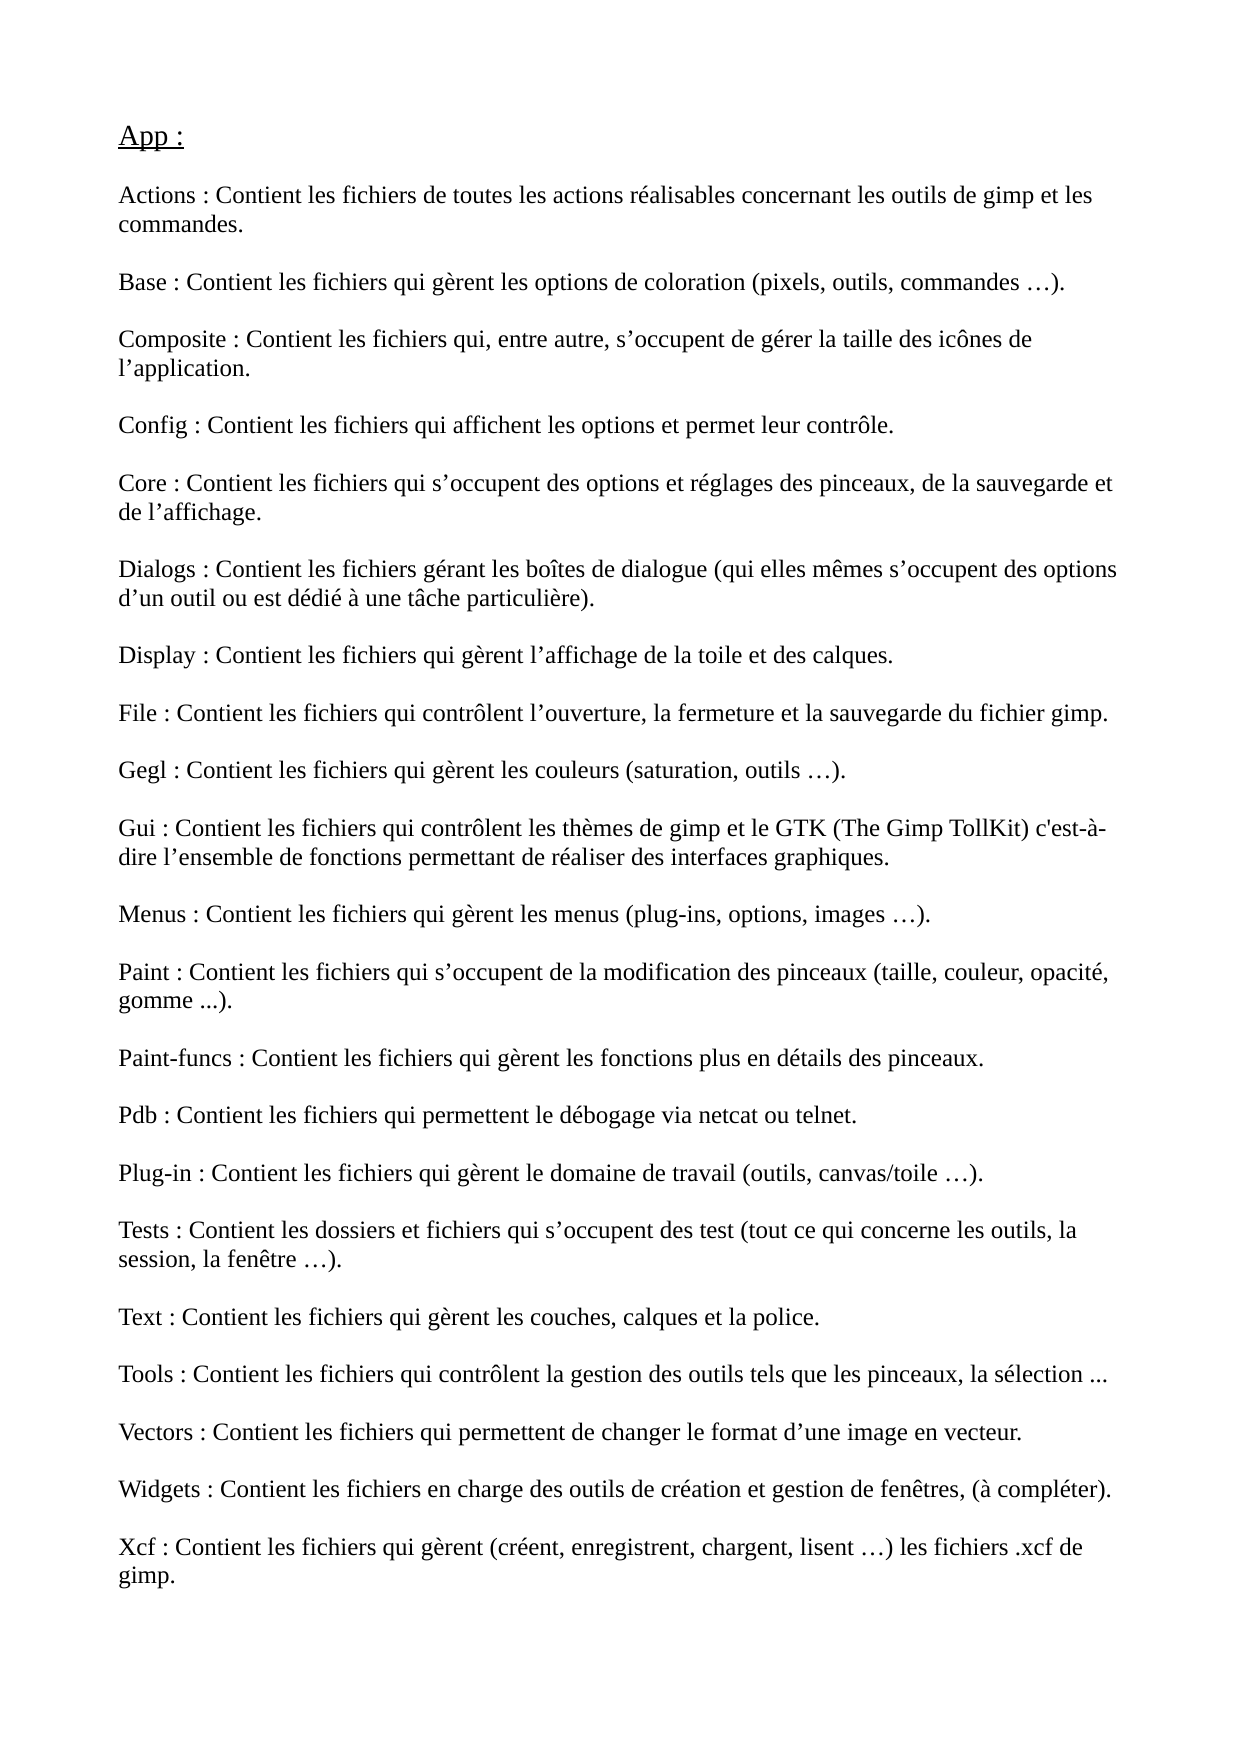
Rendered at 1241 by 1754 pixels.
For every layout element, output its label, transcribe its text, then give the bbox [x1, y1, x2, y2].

text Vectors : Contient les fichiers qui permettent de changer le format d’une image en vecteur. [118, 1417, 1122, 1445]
text Core : Contient les fichiers qui s’occupent des options et réglages des pinceaux, de la sauvegarde et de l’affichage. [118, 468, 1122, 525]
text Config : Contient les fichiers qui affichent les options et permet leur contrôle. [118, 410, 1122, 439]
text Dialogs : Contient les fichiers gérant les boîtes de dialogue (qui elles mêmes s’occupent des options d’un outil ou est dédié à une tâche particulière). [118, 554, 1122, 612]
text Menus : Contient les fichiers qui gèrent les menus (plug-ins, options, images …). [118, 899, 1122, 928]
text File : Contient les fichiers qui contrôlent l’ouverture, la fermeture et la sauvegarde du fichier gimp. [118, 698, 1122, 727]
text Gegl : Contient les fichiers qui gèrent les couleurs (saturation, outils …). [118, 755, 1122, 784]
text App : [118, 118, 1122, 152]
text Text : Contient les fichiers qui gèrent les couches, calques et la police. [118, 1302, 1122, 1330]
text Widgets : Contient les fichiers en charge des outils de création et gestion de fenêtres, (à compléter). [118, 1474, 1122, 1503]
text Paint : Contient les fichiers qui s’occupent de la modification des pinceaux (taille, couleur, opacité, gomme ...). [118, 957, 1122, 1014]
text Base : Contient les fichiers qui gèrent les options de coloration (pixels, outils, commandes …). [118, 267, 1122, 295]
text Tests : Contient les dossiers et fichiers qui s’occupent des test (tout ce qui concerne les outils, la session, la fenêtre …). [118, 1215, 1122, 1273]
text Plug-in : Contient les fichiers qui gèrent le domaine de travail (outils, canvas/toile …). [118, 1158, 1122, 1187]
text Pdb : Contient les fichiers qui permettent le débogage via netcat ou telnet. [118, 1100, 1122, 1129]
text Composite : Contient les fichiers qui, entre autre, s’occupent de gérer la taille des icônes de l’application. [118, 324, 1122, 382]
text Xcf : Contient les fichiers qui gèrent (créent, enregistrent, chargent, lisent …) les fichiers .xcf de gimp. [118, 1532, 1122, 1589]
text Actions : Contient les fichiers de toutes les actions réalisables concernant les outils de gimp et les commandes. [118, 180, 1122, 238]
text Display : Contient les fichiers qui gèrent l’affichage de la toile et des calques. [118, 640, 1122, 669]
text Tools : Contient les fichiers qui contrôlent la gestion des outils tels que les pinceaux, la sélection ... [118, 1359, 1122, 1388]
text Paint-funcs : Contient les fichiers qui gèrent les fonctions plus en détails des pinceaux. [118, 1043, 1122, 1072]
text Gui : Contient les fichiers qui contrôlent les thèmes de gimp et le GTK (The Gimp TollKit) c'est-à-dire l’ensemble de fonctions permettant de réaliser des interfaces graphiques. [118, 813, 1122, 870]
